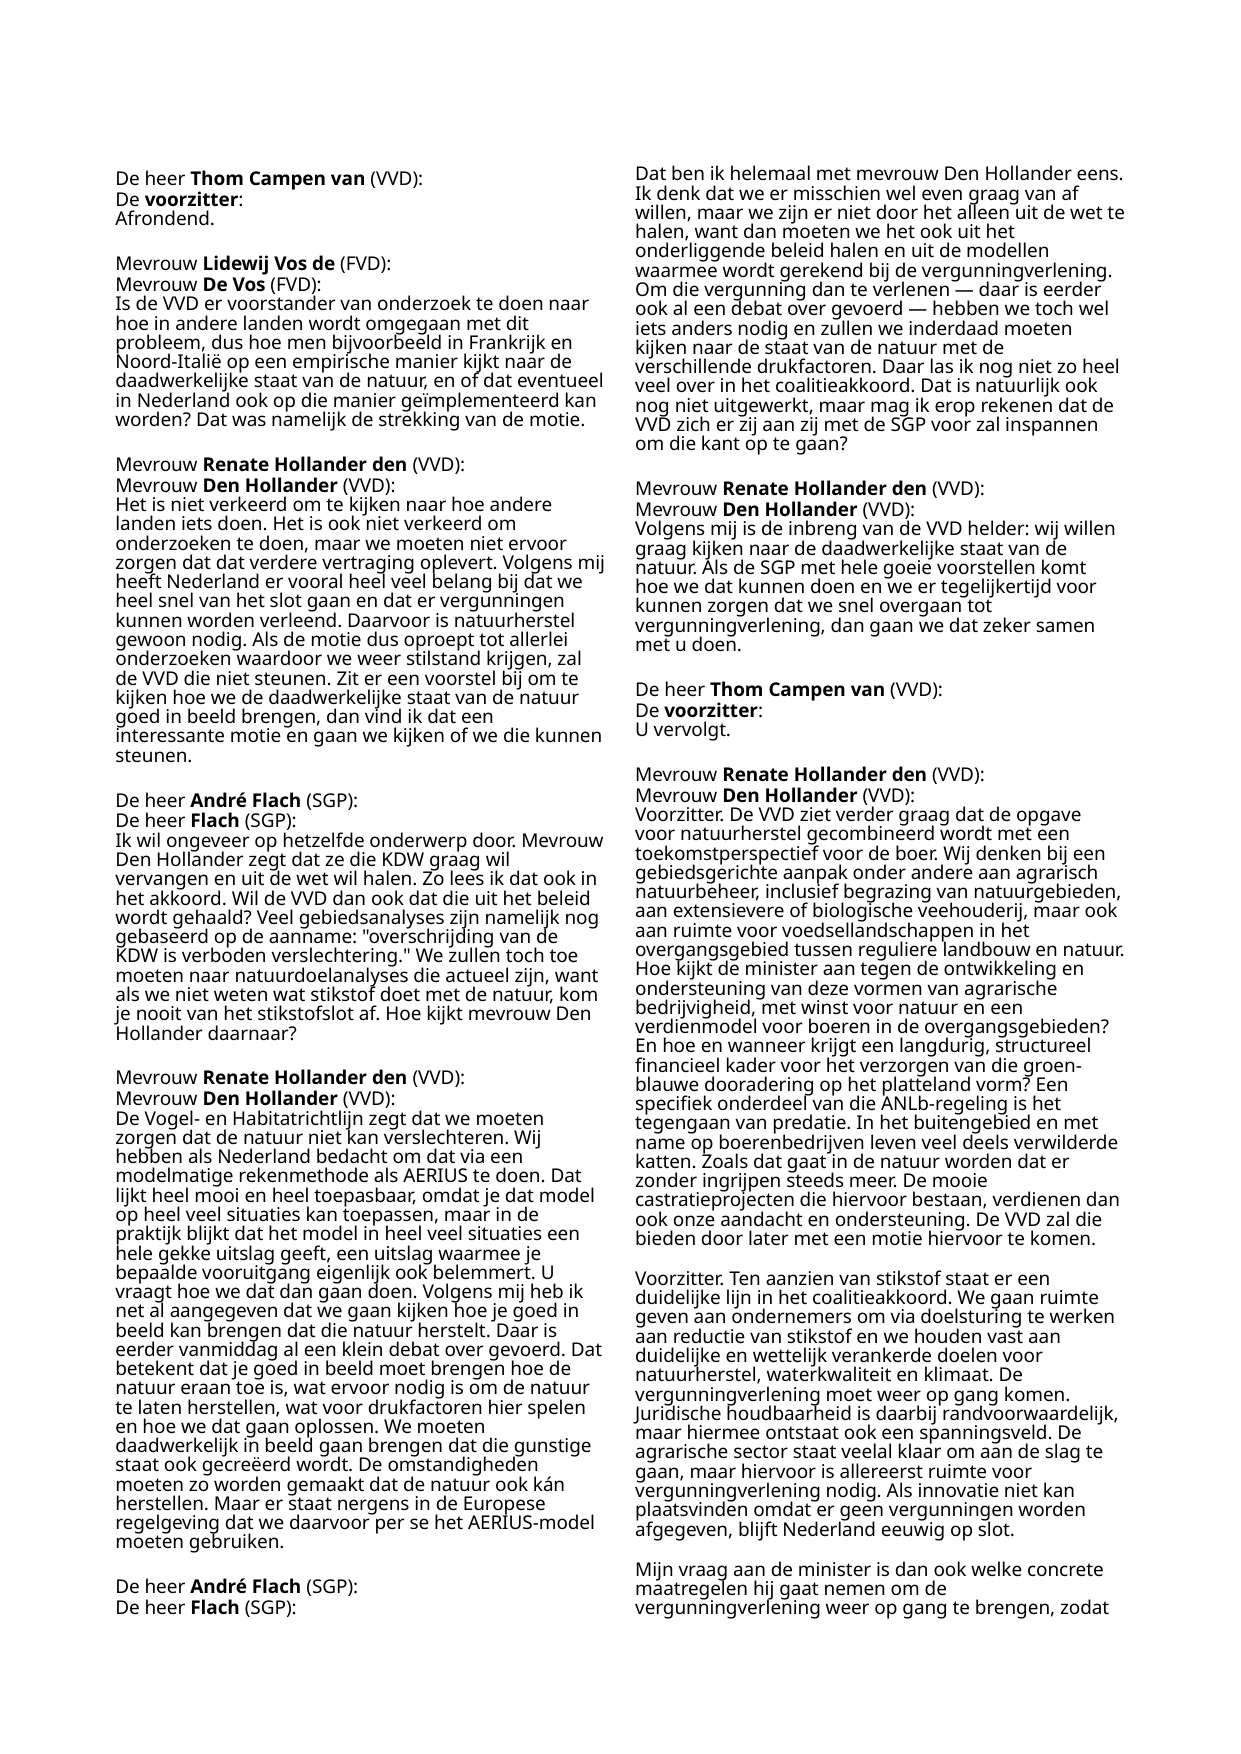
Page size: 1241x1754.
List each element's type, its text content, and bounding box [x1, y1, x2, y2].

text Ik wil ongeveer op hetzelfde onderwerp door. Mevrouw Den Hollander zegt dat ze die KDW graag wil vervangen en uit de wet wil halen. Zo lees ik dat ook in het akkoord. Wil de VVD dan ook dat die uit het beleid wordt gehaald? Veel gebiedsanalyses zijn namelijk nog gebaseerd op de aanname: "overschrijding van de KDW is verboden verslechtering." We zullen toch toe moeten naar natuurdoelanalyses die actueel zijn, want als we niet weten wat stikstof doet met de natuur, kom je nooit van het stikstofslot af. Hoe kijkt mevrouw Den Hollander daarnaar? [115, 832, 605, 1044]
text Volgens mij is de inbreng van de VVD helder: wij willen graag kijken naar de daadwerkelijke staat van de natuur. Als de SGP met hele goeie voorstellen komt hoe we dat kunnen doen en we er tegelijkertijd voor kunnen zorgen dat we snel overgaan tot vergunningverlening, dan gaan we dat zeker samen met u doen. [635, 520, 1125, 655]
text Mevrouw Renate Hollander den (VVD): [635, 475, 1125, 501]
text Mevrouw Den Hollander (VVD): [635, 501, 1125, 520]
text Mevrouw Renate Hollander den (VVD): [115, 1064, 605, 1090]
text Is de VVD er voorstander van onderzoek te doen naar hoe in andere landen wordt omgegaan met dit probleem, dus hoe men bijvoorbeeld in Frankrijk en Noord-Italië op een empirische manier kijkt naar de daadwerkelijke staat van de natuur, en of dat eventueel in Nederland ook op die manier geïmplementeerd kan worden? Dat was namelijk de strekking van de motie. [115, 295, 605, 430]
text De heer Thom Campen van (VVD): [635, 676, 1125, 702]
text Afrondend. [115, 210, 605, 229]
text U vervolgt. [635, 721, 1125, 740]
text Voorzitter. Ten aanzien van stikstof staat er een duidelijke lijn in het coalitieakkoord. We gaan ruimte geven aan ondernemers om via doelsturing te werken aan reductie van stikstof en we houden vast aan duidelijke en wettelijk verankerde doelen voor natuurherstel, waterkwaliteit en klimaat. De vergunningverlening moet weer op gang komen. Juridische houdbaarheid is daarbij randvoorwaardelijk, maar hiermee ontstaat ook een spanningsveld. De agrarische sector staat veelal klaar om aan de slag te gaan, maar hiervoor is allereerst ruimte voor vergunningverlening nodig. Als innovatie niet kan plaatsvinden omdat er geen vergunningen worden afgegeven, blijft Nederland eeuwig op slot. [635, 1270, 1125, 1540]
text Mevrouw Renate Hollander den (VVD): [635, 761, 1125, 787]
text Mijn vraag aan de minister is dan ook welke concrete maatregelen hij gaat nemen om de vergunningverlening weer op gang te brengen, zodat [635, 1561, 1125, 1618]
text De heer Flach (SGP): [115, 1599, 605, 1619]
text De Vogel- en Habitatrichtlijn zegt dat we moeten zorgen dat de natuur niet kan verslechteren. Wij hebben als Nederland bedacht om dat via een modelmatige rekenmethode als AERIUS te doen. Dat lijkt heel mooi en heel toepasbaar, omdat je dat model op heel veel situaties kan toepassen, maar in de praktijk blijkt dat het model in heel veel situaties een hele gekke uitslag geeft, een uitslag waarmee je bepaalde vooruitgang eigenlijk ook belemmert. U vraagt hoe we dat dan gaan doen. Volgens mij heb ik net al aangegeven dat we gaan kijken hoe je goed in beeld kan brengen dat die natuur herstelt. Daar is eerder vanmiddag al een klein debat over gevoerd. Dat betekent dat je goed in beeld moet brengen hoe de natuur eraan toe is, wat ervoor nodig is om de natuur te laten herstellen, wat voor drukfactoren hier spelen en hoe we dat gaan oplossen. We moeten daadwerkelijk in beeld gaan brengen dat die gunstige staat ook gecreëerd wordt. De omstandigheden moeten zo worden gemaakt dat de natuur ook kán herstellen. Maar er staat nergens in de Europese regelgeving dat we daarvoor per se het AERIUS-model moeten gebruiken. [115, 1109, 605, 1553]
text De heer André Flach (SGP): [115, 1574, 605, 1599]
text Mevrouw Den Hollander (VVD): [635, 787, 1125, 806]
text Mevrouw Renate Hollander den (VVD): [115, 451, 605, 477]
text De voorzitter: [115, 191, 605, 210]
text De voorzitter: [635, 702, 1125, 721]
text Mevrouw Lidewij Vos de (FVD): [115, 250, 605, 276]
text Mevrouw Den Hollander (VVD): [115, 1090, 605, 1109]
text Voorzitter. De VVD ziet verder graag dat de opgave voor natuurherstel gecombineerd wordt met een toekomstperspectief voor de boer. Wij denken bij een gebiedsgerichte aanpak onder andere aan agrarisch natuurbeheer, inclusief begrazing van natuurgebieden, aan extensievere of biologische veehouderij, maar ook aan ruimte voor voedsellandschappen in het overgangsgebied tussen reguliere landbouw en natuur. Hoe kijkt de minister aan tegen de ontwikkeling en ondersteuning van deze vormen van agrarische bedrijvigheid, met winst voor natuur en een verdienmodel voor boeren in de overgangsgebieden? En hoe en wanneer krijgt een langdurig, structureel financieel kader voor het verzorgen van die groen-blauwe dooradering op het platteland vorm? Een specifiek onderdeel van die ANLb-regeling is het tegengaan van predatie. In het buitengebied en met name op boerenbedrijven leven veel deels verwilderde katten. Zoals dat gaat in de natuur worden dat er zonder ingrijpen steeds meer. De mooie castratieprojecten die hiervoor bestaan, verdienen dan ook onze aandacht en ondersteuning. De VVD zal die bieden door later met een motie hiervoor te komen. [635, 806, 1125, 1249]
text Mevrouw De Vos (FVD): [115, 276, 605, 295]
text Dat ben ik helemaal met mevrouw Den Hollander eens. Ik denk dat we er misschien wel even graag van af willen, maar we zijn er niet door het alleen uit de wet te halen, want dan moeten we het ook uit het onderliggende beleid halen en uit de modellen waarmee wordt gerekend bij de vergunningverlening. Om die vergunning dan te verlenen — daar is eerder ook al een debat over gevoerd — hebben we toch wel iets anders nodig en zullen we inderdaad moeten kijken naar de staat van de natuur met de verschillende drukfactoren. Daar las ik nog niet zo heel veel over in het coalitieakkoord. Dat is natuurlijk ook nog niet uitgewerkt, maar mag ik erop rekenen dat de VVD zich er zij aan zij met de SGP voor zal inspannen om die kant op te gaan? [635, 165, 1125, 454]
text Het is niet verkeerd om te kijken naar hoe andere landen iets doen. Het is ook niet verkeerd om onderzoeken te doen, maar we moeten niet ervoor zorgen dat dat verdere vertraging oplevert. Volgens mij heeft Nederland er vooral heel veel belang bij dat we heel snel van het slot gaan en dat er vergunningen kunnen worden verleend. Daarvoor is natuurherstel gewoon nodig. Als de motie dus oproept tot allerlei onderzoeken waardoor we weer stilstand krijgen, zal de VVD die niet steunen. Zit er een voorstel bij om te kijken hoe we de daadwerkelijke staat van de natuur goed in beeld brengen, dan vind ik dat een interessante motie en gaan we kijken of we die kunnen steunen. [115, 496, 605, 766]
text De heer André Flach (SGP): [115, 787, 605, 812]
text De heer Flach (SGP): [115, 812, 605, 832]
text De heer Thom Campen van (VVD): [115, 165, 605, 191]
text Mevrouw Den Hollander (VVD): [115, 477, 605, 496]
